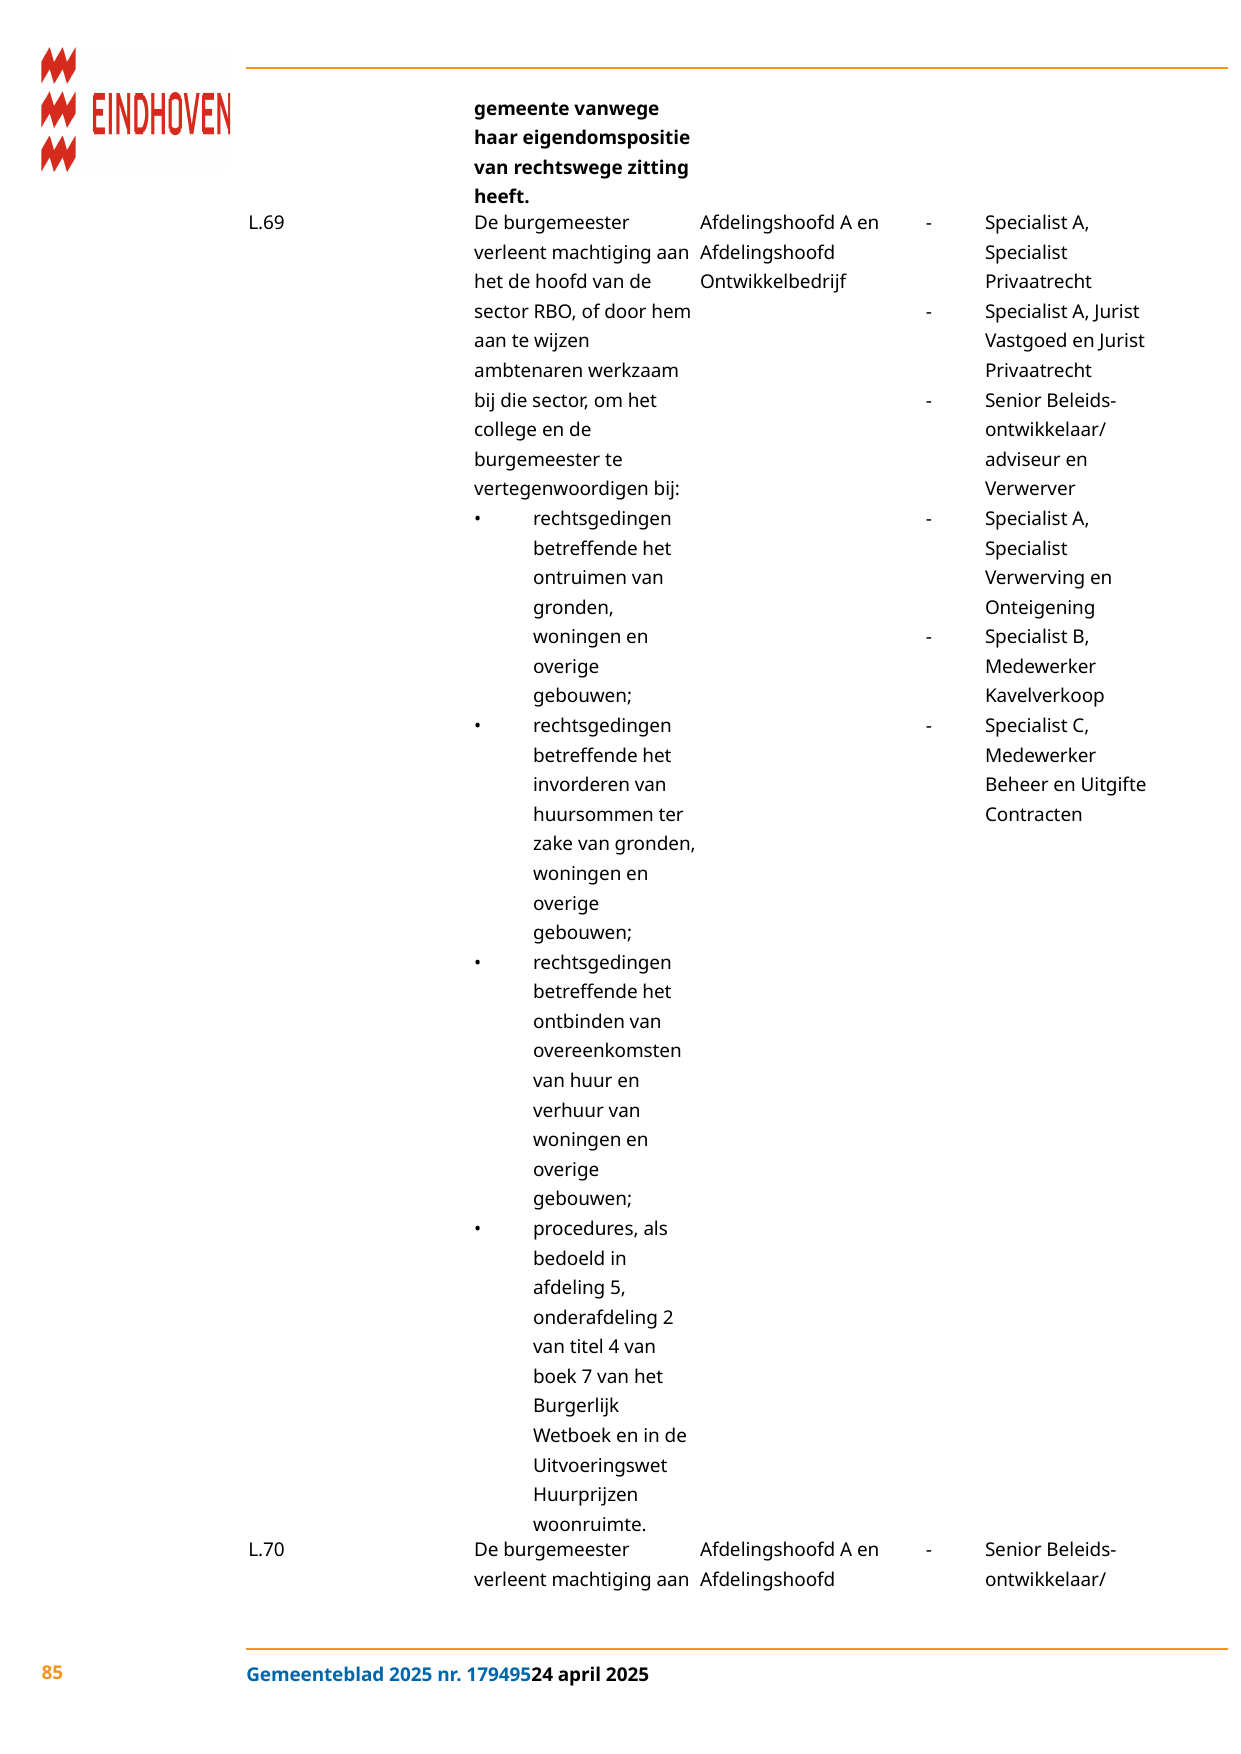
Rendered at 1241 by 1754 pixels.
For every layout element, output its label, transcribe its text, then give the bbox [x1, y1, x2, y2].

table_cell [926, 95, 1152, 209]
table_cell gemeente vanwege haar eigendomspositie van rechtswege zitting heeft. [474, 95, 700, 209]
table_cell Senior Beleids-ontwikkelaar/ [926, 1537, 1152, 1592]
table_cell L.69 [248, 209, 474, 1537]
table_cell De burgemeester verleent machtiging aan [474, 1537, 700, 1592]
picture [41, 47, 231, 172]
table_cell Afdelingshoofd A en Afdelingshoofd [700, 1537, 926, 1592]
table_cell Afdelingshoofd A en Afdelingshoofd Ontwikkelbedrijf [700, 209, 926, 1537]
table_cell De burgemeester verleent machtiging aan het de hoofd van de sector RBO, of door hem aan te wijzen ambtenaren werkzaam bij die sector, om het college en de burgemeester te vertegenwoordigen bij: rechtsgedingen betreffende het ontruimen van gronden, woningen en overige gebouwen; rechtsgedingen betreffende het invorderen van huursommen ter zake van gronden, woningen en overige gebouwen; rechtsgedingen betreffende het ontbinden van overeenkomsten van huur en verhuur van woningen en overige gebouwen; procedures, als bedoeld in afdeling 5, onderafdeling 2 van titel 4 van boek 7 van het Burgerlijk Wetboek en in de Uitvoeringswet Huurprijzen woonruimte. [474, 209, 700, 1537]
table_cell L.70 [248, 1537, 474, 1592]
table_cell [248, 95, 474, 209]
table_cell [700, 95, 926, 209]
table_cell Specialist A, Specialist Privaatrecht Specialist A, Jurist Vastgoed en Jurist Privaatrecht Senior Beleids-ontwikkelaar/ adviseur en Verwerver Specialist A, Specialist Verwerving en Onteigening Specialist B, Medewerker Kavelverkoop Specialist C, Medewerker Beheer en Uitgifte Contracten [926, 209, 1152, 1537]
